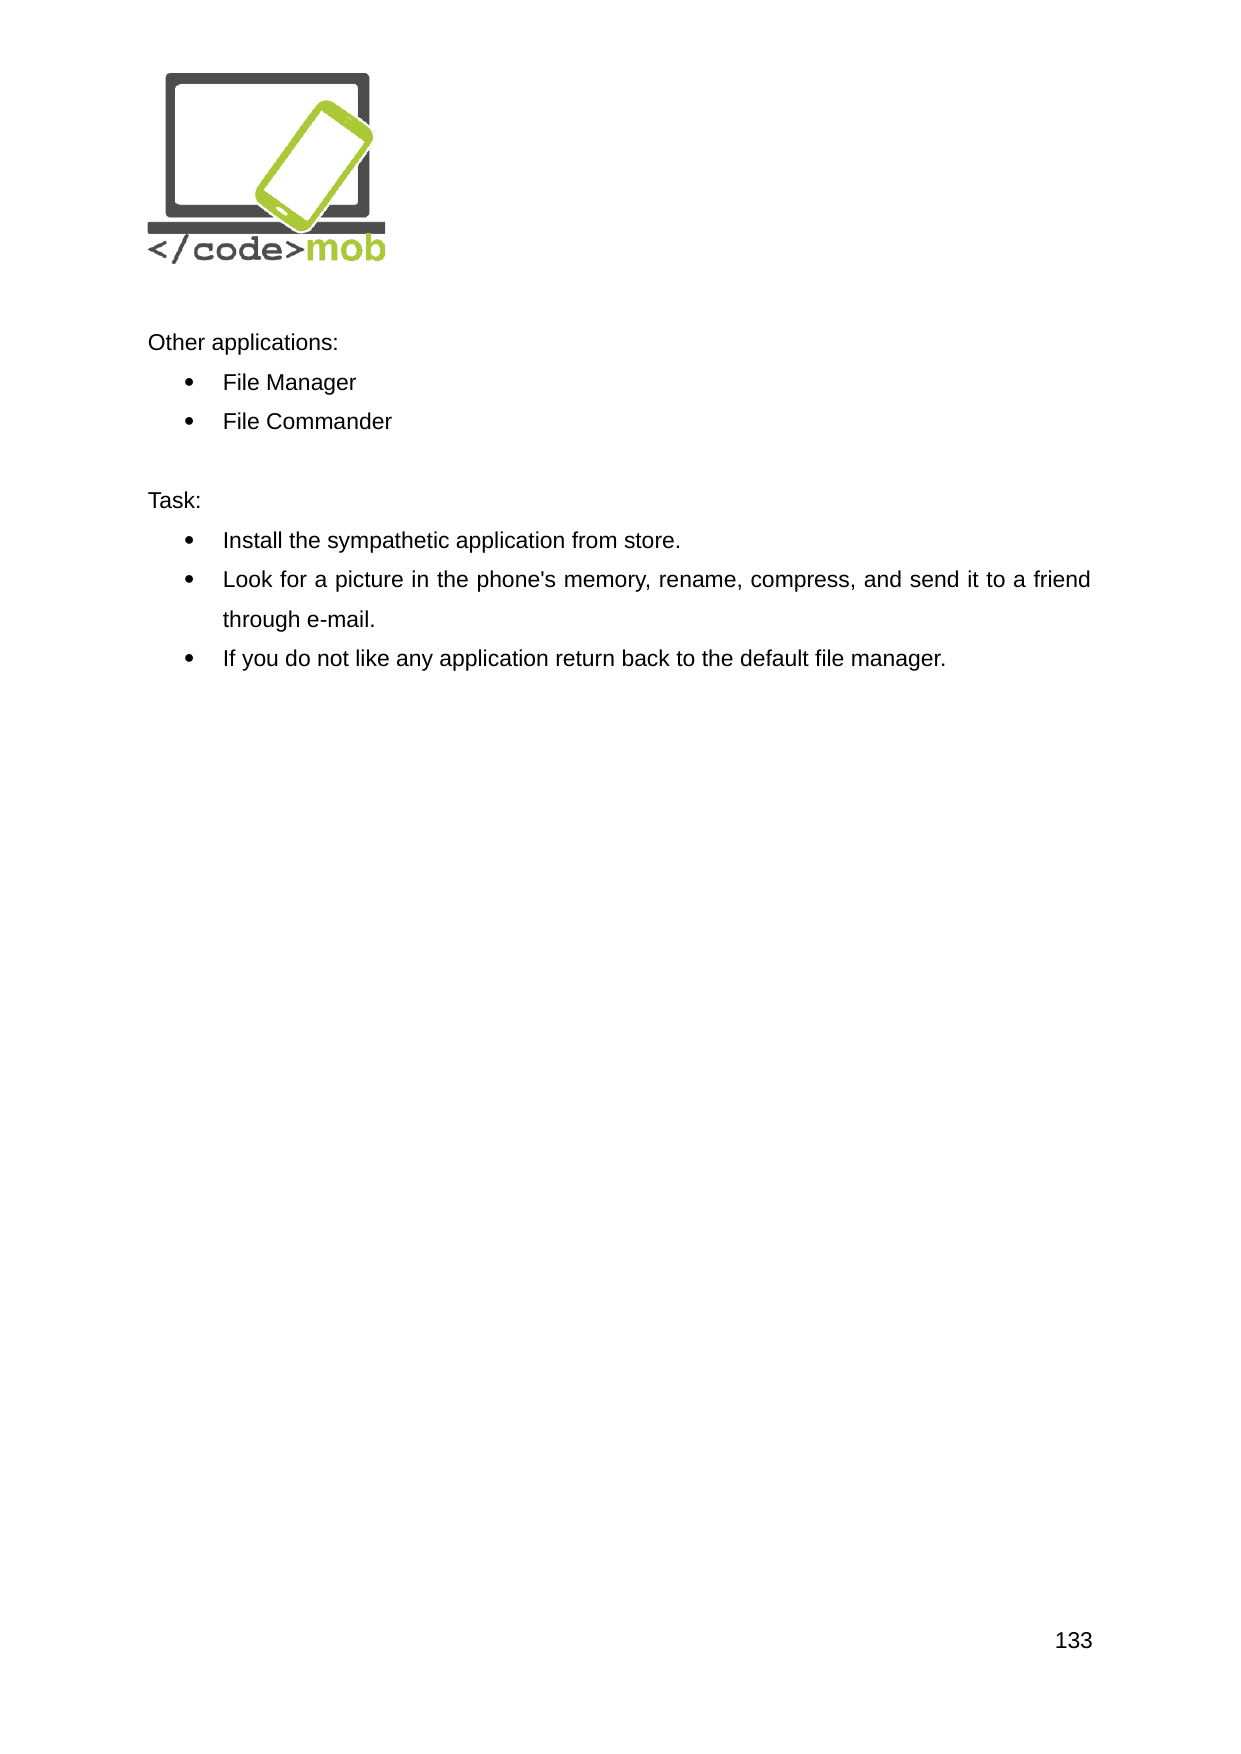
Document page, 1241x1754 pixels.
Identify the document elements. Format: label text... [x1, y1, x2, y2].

text Other applications: [148, 290, 1093, 356]
list File Manager [185, 369, 1093, 395]
list Install the sympathetic application from store. [185, 527, 1093, 553]
list If you do not like any application return back to the default file manager. [185, 645, 1093, 671]
picture [147, 73, 386, 264]
list Look for a picture in the phone's memory, rename, compress, and send it to a friend through e-mail. [185, 566, 1093, 632]
list File Commander [185, 408, 1093, 434]
text Task: [148, 487, 1093, 513]
